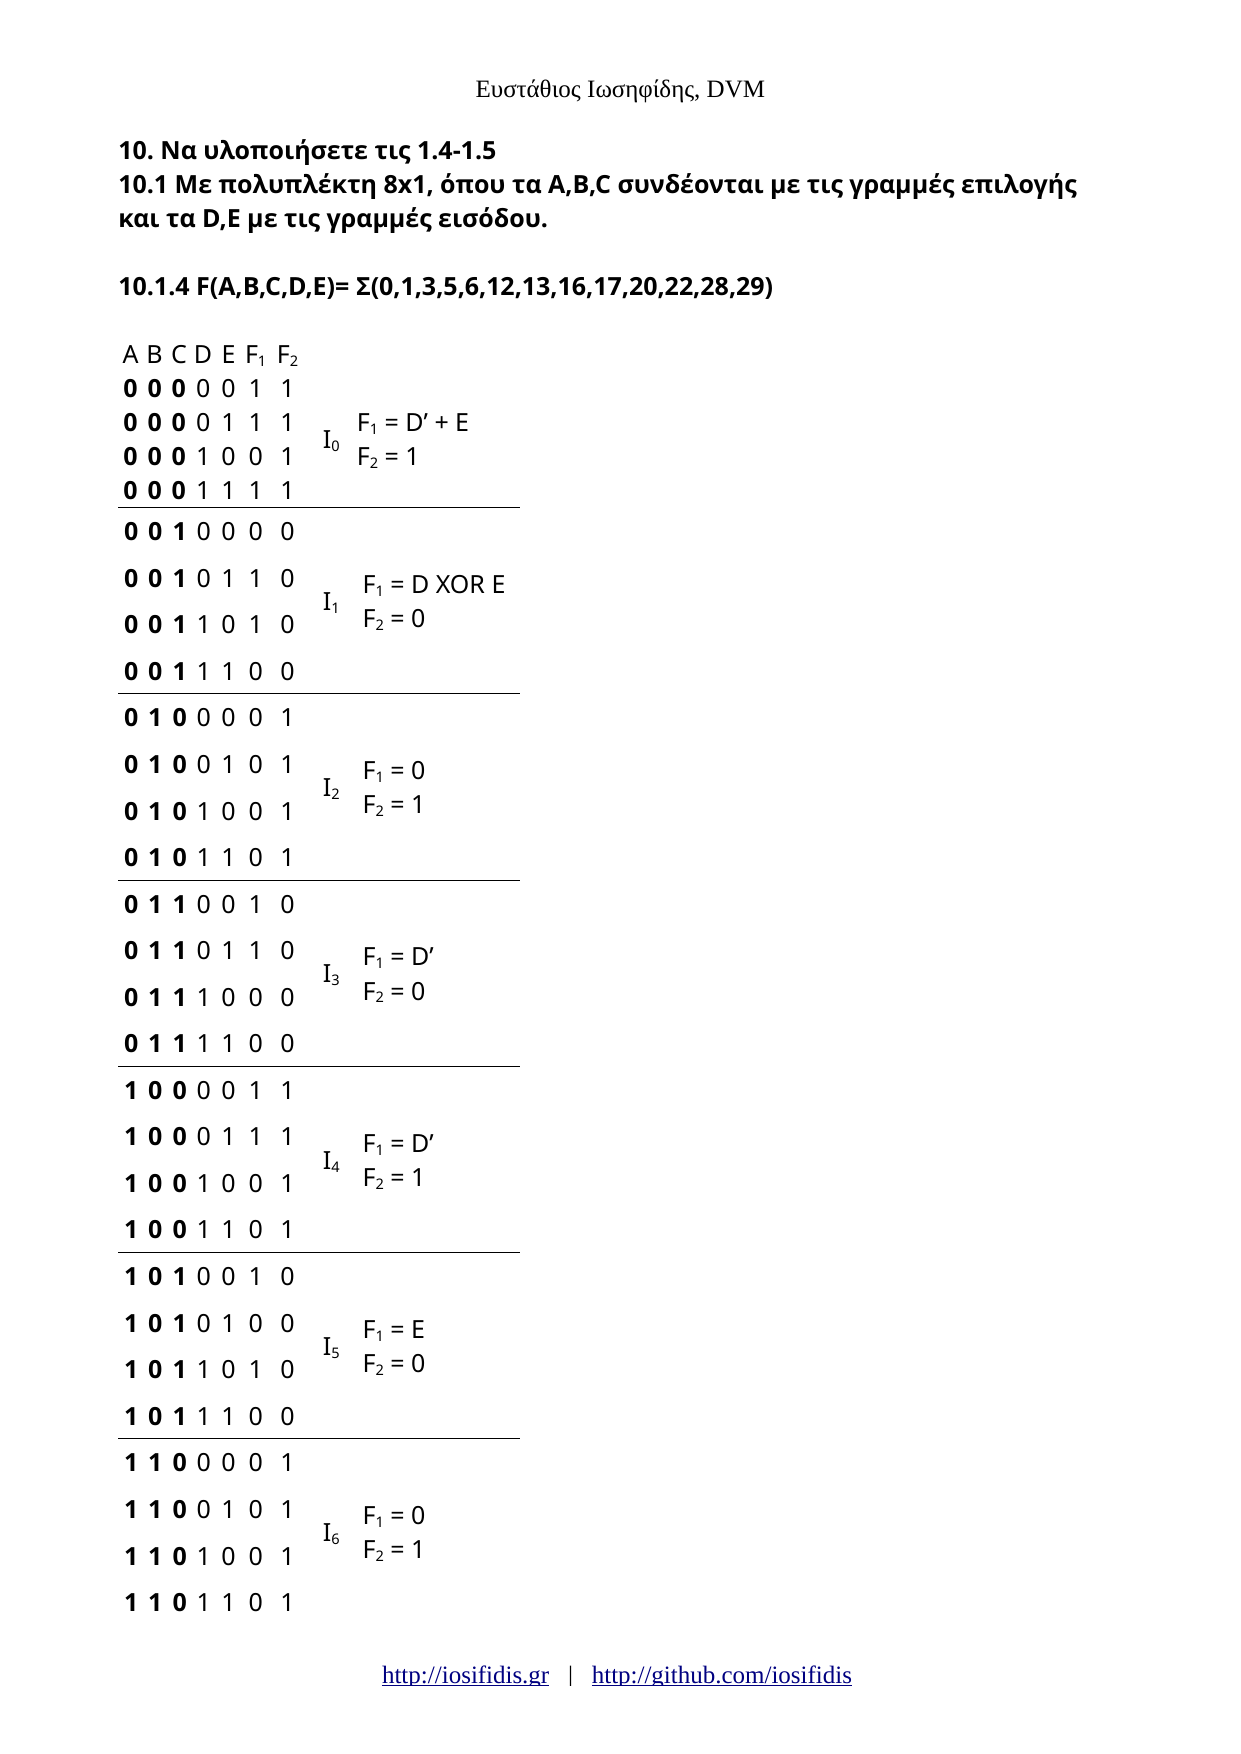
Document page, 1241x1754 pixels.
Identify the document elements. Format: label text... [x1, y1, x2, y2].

table_cell 1 [242, 1345, 269, 1392]
table_cell 0 [269, 881, 305, 926]
table_cell 1 [242, 405, 269, 439]
table_cell I0 [305, 371, 357, 507]
table_cell 0 [191, 1067, 215, 1112]
table_cell 0 [118, 473, 142, 507]
table_cell 0 [242, 647, 269, 693]
table_cell 0 [166, 371, 191, 405]
table_cell 0 [269, 647, 305, 693]
table_cell 0 [242, 694, 269, 740]
table_cell 1 [269, 1439, 305, 1485]
table_cell 1 [269, 1485, 305, 1531]
table_cell 1 [191, 1205, 215, 1252]
table_cell 1 [191, 600, 215, 647]
table_cell 1 [191, 1345, 215, 1392]
table_cell 0 [118, 647, 142, 693]
table_cell 0 [166, 694, 191, 740]
table_cell 1 [142, 1019, 166, 1066]
table_cell 0 [215, 694, 242, 740]
table_cell 1 [191, 473, 215, 507]
table_cell 0 [191, 554, 215, 600]
table_cell 0 [191, 1439, 215, 1485]
table_cell 0 [191, 371, 215, 405]
table_cell 1 [215, 1392, 242, 1438]
table_cell 1 [242, 371, 269, 405]
table_cell 1 [242, 473, 269, 507]
table_cell 0 [166, 786, 191, 833]
table_cell 1 [166, 1392, 191, 1438]
table_cell 0 [166, 1531, 191, 1578]
table_header F2 [269, 337, 305, 371]
table_cell 0 [269, 973, 305, 1019]
table_cell I4 [305, 1067, 357, 1252]
table_cell 0 [142, 439, 166, 473]
table_cell 1 [118, 1531, 142, 1578]
table_cell 0 [242, 740, 269, 786]
table_cell 1 [142, 926, 166, 973]
table_cell 1 [191, 1159, 215, 1205]
table_cell 1 [269, 740, 305, 786]
table_cell 1 [191, 786, 215, 833]
table_cell F1 = 0 F2 = 1 [357, 1439, 519, 1624]
table_cell 0 [166, 1205, 191, 1252]
table_cell 0 [269, 1019, 305, 1066]
table_cell 0 [118, 973, 142, 1019]
table_cell 1 [166, 647, 191, 693]
table_cell 1 [166, 1345, 191, 1392]
table_cell 1 [269, 694, 305, 740]
table_cell 0 [118, 405, 142, 439]
table_cell 0 [269, 926, 305, 973]
table_cell 0 [142, 1067, 166, 1112]
table_cell 0 [142, 1345, 166, 1392]
table_cell 0 [242, 508, 269, 553]
table_cell 1 [118, 1345, 142, 1392]
table_cell 0 [142, 1299, 166, 1345]
table_header C [166, 337, 191, 371]
table_cell 0 [118, 740, 142, 786]
table_cell 0 [242, 1439, 269, 1485]
table_cell 0 [215, 439, 242, 473]
table_cell 1 [191, 1578, 215, 1624]
table_cell 0 [166, 833, 191, 879]
table_cell 1 [118, 1205, 142, 1252]
table_cell 1 [142, 1578, 166, 1624]
table_cell 0 [242, 1299, 269, 1345]
table_cell F1 = E F2 = 0 [357, 1253, 519, 1438]
table_cell 1 [118, 1392, 142, 1438]
table_cell 0 [269, 600, 305, 647]
table_cell 0 [166, 740, 191, 786]
table_cell 1 [166, 926, 191, 973]
table_cell 0 [142, 647, 166, 693]
table_cell F1 = D’ + E F2 = 1 [357, 371, 519, 507]
table_cell 1 [118, 1253, 142, 1298]
table_cell F1 = D’ F2 = 1 [357, 1067, 519, 1252]
table_cell 0 [142, 1159, 166, 1205]
table_cell 0 [166, 1485, 191, 1531]
table_cell 1 [242, 926, 269, 973]
table_cell 1 [215, 1299, 242, 1345]
table_cell 0 [269, 1345, 305, 1392]
table_cell 0 [215, 1159, 242, 1205]
table_header E [215, 337, 242, 371]
table_cell 1 [215, 554, 242, 600]
table_cell 1 [269, 1531, 305, 1578]
table_cell I3 [305, 881, 357, 1066]
table_cell 0 [118, 786, 142, 833]
table_cell 0 [242, 1392, 269, 1438]
table_cell 0 [118, 439, 142, 473]
table_cell 0 [142, 1205, 166, 1252]
table_cell 1 [142, 881, 166, 926]
table_cell 0 [142, 554, 166, 600]
table_cell 1 [269, 1205, 305, 1252]
table_cell 1 [166, 554, 191, 600]
table_cell I6 [305, 1439, 357, 1624]
table_cell 0 [118, 694, 142, 740]
table_cell I5 [305, 1253, 357, 1438]
table_header A [118, 337, 142, 371]
table_cell 0 [166, 1067, 191, 1112]
table_cell 0 [242, 833, 269, 879]
table_cell 0 [242, 786, 269, 833]
table_cell 1 [142, 786, 166, 833]
table_cell 1 [215, 833, 242, 879]
table_cell 0 [166, 439, 191, 473]
table_cell 1 [191, 1392, 215, 1438]
table_cell 0 [191, 1485, 215, 1531]
table_cell 0 [191, 1253, 215, 1298]
table_cell 0 [215, 881, 242, 926]
table_header B [142, 337, 166, 371]
table_cell 0 [215, 1531, 242, 1578]
table_cell 1 [166, 973, 191, 1019]
table_cell 1 [215, 926, 242, 973]
table_cell 0 [242, 1019, 269, 1066]
text 10.1.4 F(A,B,C,D,E)= Σ(0,1,3,5,6,12,13,16,17,20,22,28,29) [118, 268, 1122, 303]
table_cell 1 [269, 786, 305, 833]
table_cell 1 [118, 1485, 142, 1531]
table_cell 1 [269, 473, 305, 507]
table_cell 1 [118, 1299, 142, 1345]
table_cell 0 [269, 1299, 305, 1345]
table_cell 1 [118, 1067, 142, 1112]
table_cell 1 [215, 405, 242, 439]
table_cell 1 [269, 1112, 305, 1159]
table_cell 1 [215, 1485, 242, 1531]
table_cell 1 [142, 1485, 166, 1531]
table_cell 1 [242, 1067, 269, 1112]
table_cell 1 [215, 473, 242, 507]
table_header [357, 337, 519, 371]
table_cell 1 [166, 600, 191, 647]
table_cell 0 [166, 473, 191, 507]
table_cell 1 [191, 647, 215, 693]
table_cell 1 [215, 1112, 242, 1159]
table_cell 1 [269, 1159, 305, 1205]
table_cell 1 [166, 508, 191, 553]
table_cell 0 [191, 881, 215, 926]
table_cell 0 [118, 833, 142, 879]
table_cell 1 [269, 833, 305, 879]
table_cell 0 [215, 1345, 242, 1392]
table_cell 0 [191, 740, 215, 786]
table_cell 1 [142, 740, 166, 786]
table_cell 1 [215, 1019, 242, 1066]
table_cell 1 [142, 1531, 166, 1578]
table_cell 1 [166, 1299, 191, 1345]
table_cell 0 [215, 973, 242, 1019]
table_cell 0 [118, 881, 142, 926]
table_cell 0 [166, 1439, 191, 1485]
table_cell 0 [142, 405, 166, 439]
table_cell 1 [269, 1578, 305, 1624]
table_cell 0 [118, 508, 142, 553]
text 10.1 Με πολυπλέκτη 8x1, όπου τα A,B,C συνδέονται με τις γραμμές επιλογής και τα D,Ε με τις γραμμές εισόδου. [118, 166, 1122, 234]
table_cell 1 [191, 1531, 215, 1578]
table_cell 1 [166, 1253, 191, 1298]
table_cell 1 [269, 1067, 305, 1112]
table_cell 1 [269, 405, 305, 439]
table_cell 0 [215, 600, 242, 647]
table_cell 1 [191, 439, 215, 473]
table_cell 0 [242, 1205, 269, 1252]
table_cell 1 [118, 1112, 142, 1159]
table_cell 0 [242, 1531, 269, 1578]
table_cell 1 [215, 647, 242, 693]
table_cell 1 [191, 1019, 215, 1066]
table_cell I1 [305, 508, 357, 693]
table_cell 1 [191, 973, 215, 1019]
table_cell 1 [269, 439, 305, 473]
table_cell 0 [118, 600, 142, 647]
table_cell 0 [215, 371, 242, 405]
table_cell 1 [242, 881, 269, 926]
table_cell F1 = D’ F2 = 0 [357, 881, 519, 1066]
table_cell 0 [118, 554, 142, 600]
table_cell 0 [269, 554, 305, 600]
table_cell 1 [191, 833, 215, 879]
table_cell 0 [269, 1253, 305, 1298]
table_cell 1 [242, 1112, 269, 1159]
table_cell 0 [191, 1299, 215, 1345]
table_cell 0 [269, 1392, 305, 1438]
table_cell 0 [166, 1159, 191, 1205]
table_cell 0 [142, 600, 166, 647]
table_cell F1 = 0 F2 = 1 [357, 694, 519, 879]
table_header [305, 337, 357, 371]
table_cell 0 [166, 405, 191, 439]
table_cell 1 [142, 833, 166, 879]
table_cell 0 [191, 1112, 215, 1159]
table_cell 0 [242, 1578, 269, 1624]
table_header D [191, 337, 215, 371]
table_cell 1 [166, 1019, 191, 1066]
table_cell 0 [118, 926, 142, 973]
table_cell 0 [191, 926, 215, 973]
table_cell 1 [118, 1159, 142, 1205]
table_cell 0 [166, 1578, 191, 1624]
table_cell 0 [118, 1019, 142, 1066]
table_cell 1 [215, 1205, 242, 1252]
table_cell 0 [242, 1159, 269, 1205]
table_cell 0 [215, 1253, 242, 1298]
table_cell 0 [142, 1253, 166, 1298]
table_cell 1 [142, 694, 166, 740]
table_header F1 [242, 337, 269, 371]
table_cell 1 [242, 554, 269, 600]
table_cell 0 [142, 371, 166, 405]
table_cell 1 [166, 881, 191, 926]
table_cell 0 [269, 508, 305, 553]
table_cell 0 [215, 1439, 242, 1485]
table_cell 1 [242, 600, 269, 647]
table_cell 0 [215, 1067, 242, 1112]
table_cell 0 [142, 1112, 166, 1159]
table_cell 0 [191, 508, 215, 553]
table_cell 1 [215, 740, 242, 786]
table_cell 0 [242, 439, 269, 473]
table_cell 0 [142, 508, 166, 553]
table_cell I2 [305, 694, 357, 879]
table_cell 0 [118, 371, 142, 405]
table_cell 0 [242, 973, 269, 1019]
table_cell 0 [166, 1112, 191, 1159]
table_cell 0 [191, 405, 215, 439]
table_cell 0 [142, 473, 166, 507]
table_cell F1 = D XOR E F2 = 0 [357, 508, 519, 693]
text 10. Να υλοποιήσετε τις 1.4-1.5 [118, 132, 1122, 166]
table_cell 0 [142, 1392, 166, 1438]
table_cell 1 [215, 1578, 242, 1624]
table_cell 0 [215, 786, 242, 833]
table_cell 0 [191, 694, 215, 740]
table_cell 1 [142, 973, 166, 1019]
table_cell 1 [269, 371, 305, 405]
table_cell 0 [215, 508, 242, 553]
table_cell 1 [142, 1439, 166, 1485]
table_cell 1 [242, 1253, 269, 1298]
table_cell 0 [242, 1485, 269, 1531]
table_cell 1 [118, 1439, 142, 1485]
table_cell 1 [118, 1578, 142, 1624]
